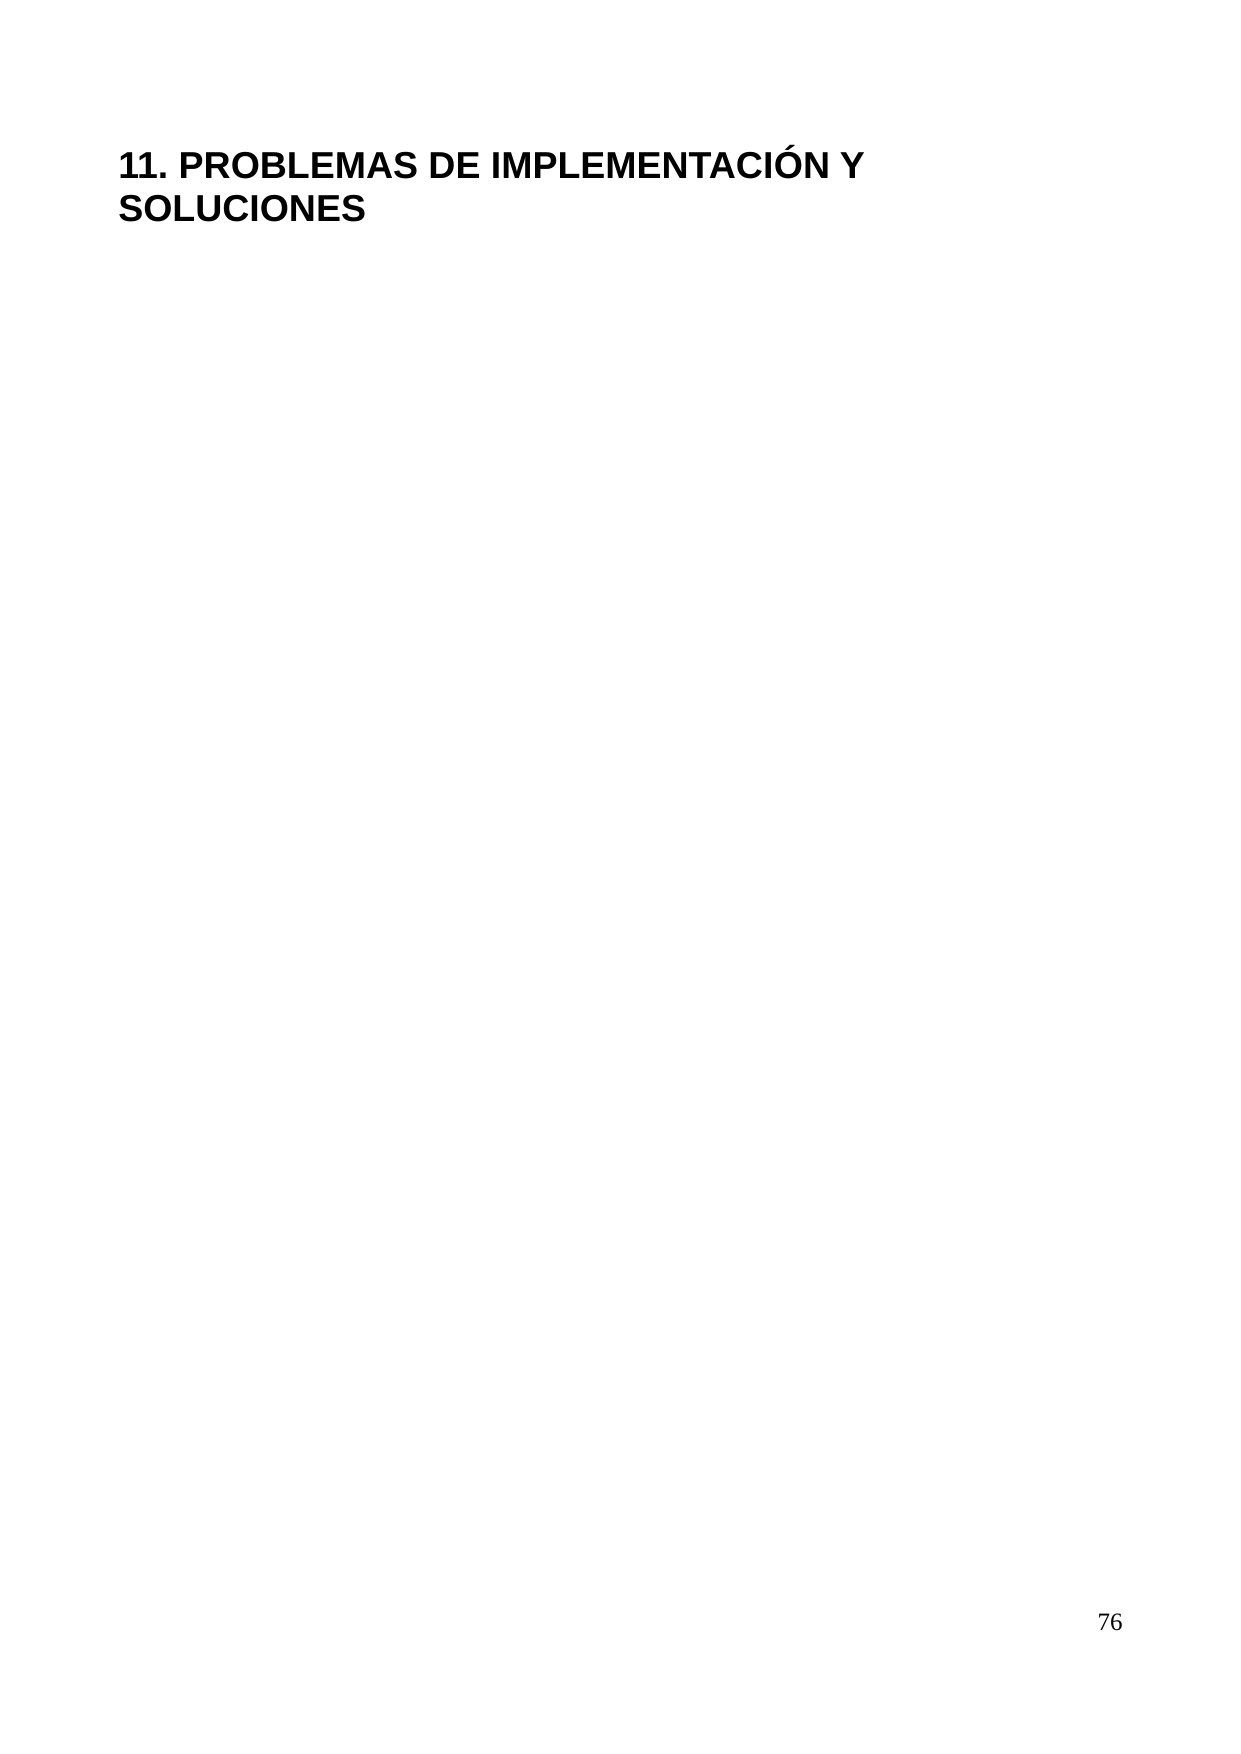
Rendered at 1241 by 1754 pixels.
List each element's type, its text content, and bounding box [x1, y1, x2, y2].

subtitle 11. PROBLEMAS DE IMPLEMENTACIÓN Y SOLUCIONES [118, 143, 1122, 229]
